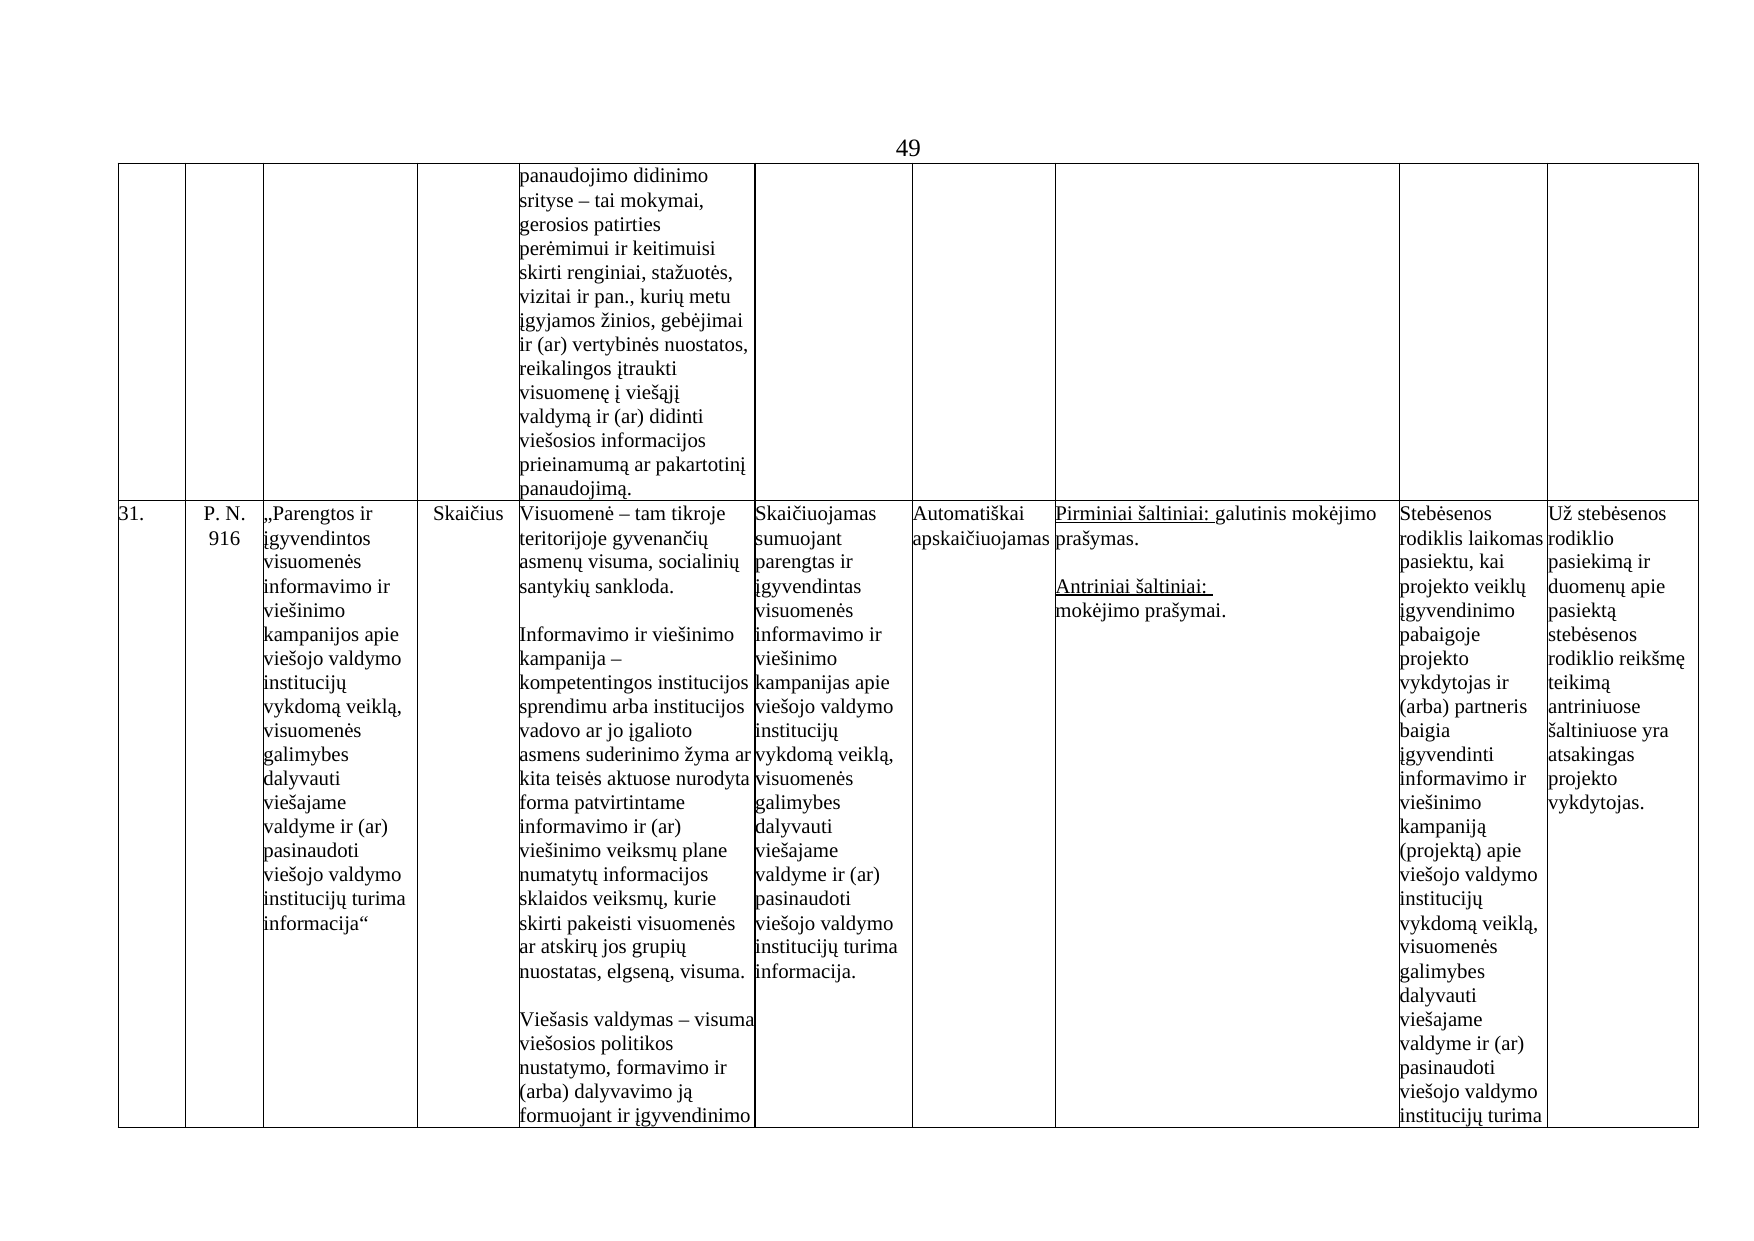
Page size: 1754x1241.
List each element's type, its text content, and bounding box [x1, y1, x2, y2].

table_cell panaudojimo didinimo srityse – tai mokymai, gerosios patirties perėmimui ir keitimuisi skirti renginiai, stažuotės, vizitai ir pan., kurių metu įgyjamos žinios, gebėjimai ir (ar) vertybinės nuostatos, reikalingos įtraukti visuomenę į viešąjį valdymą ir (ar) didinti viešosios informacijos prieinamumą ar pakartotinį panaudojimą. [520, 164, 754, 500]
table_cell [756, 164, 912, 500]
table_cell Už stebėsenos rodiklio pasiekimą ir duomenų apie pasiektą stebėsenos rodiklio reikšmę teikimą antriniuose šaltiniuose yra atsakingas projekto vykdytojas. [1548, 501, 1698, 1127]
table_cell Skaičius [418, 501, 519, 1127]
table_cell Pirminiai šaltiniai: galutinis mokėjimo prašymas. Antriniai šaltiniai: mokėjimo prašymai. [1056, 501, 1399, 1127]
table_cell Skaičiuojamas sumuojant parengtas ir įgyvendintas visuomenės informavimo ir viešinimo kampanijas apie viešojo valdymo institucijų vykdomą veiklą, visuomenės galimybes dalyvauti viešajame valdyme ir (ar) pasinaudoti viešojo valdymo institucijų turima informacija. [756, 501, 912, 1127]
table_cell Visuomenė – tam tikroje teritorijoje gyvenančių asmenų visuma, socialinių santykių sankloda. Informavimo ir viešinimo kampanija – kompetentingos institucijos sprendimu arba institucijos vadovo ar jo įgalioto asmens suderinimo žyma ar kita teisės aktuose nurodyta forma patvirtintame informavimo ir (ar) viešinimo veiksmų plane numatytų informacijos sklaidos veiksmų, kurie skirti pakeisti visuomenės ar atskirų jos grupių nuostatas, elgseną, visuma. Viešasis valdymas – visuma viešosios politikos nustatymo, formavimo ir (arba) dalyvavimo ją formuojant ir įgyvendinimo [520, 501, 754, 1127]
table_cell Stebėsenos rodiklis laikomas pasiektu, kai projekto veiklų įgyvendinimo pabaigoje projekto vykdytojas ir (arba) partneris baigia įgyvendinti informavimo ir viešinimo kampaniją (projektą) apie viešojo valdymo institucijų vykdomą veiklą, visuomenės galimybes dalyvauti viešajame valdyme ir (ar) pasinaudoti viešojo valdymo institucijų turima [1400, 501, 1547, 1127]
table_cell 31. [119, 501, 185, 1127]
table_cell Automatiškai apskaičiuojamas [913, 501, 1055, 1127]
table_cell [1548, 164, 1698, 500]
table_cell [1400, 164, 1547, 500]
table_cell [264, 164, 417, 500]
table_cell „Parengtos ir įgyvendintos visuomenės informavimo ir viešinimo kampanijos apie viešojo valdymo institucijų vykdomą veiklą, visuomenės galimybes dalyvauti viešajame valdyme ir (ar) pasinaudoti viešojo valdymo institucijų turima informacija“ [264, 501, 417, 1127]
table_cell [1056, 164, 1399, 500]
table_cell [186, 164, 263, 500]
table_cell [913, 164, 1055, 500]
table_cell [119, 164, 185, 500]
table_cell P. N. 916 [186, 501, 263, 1127]
table_cell [418, 164, 519, 500]
